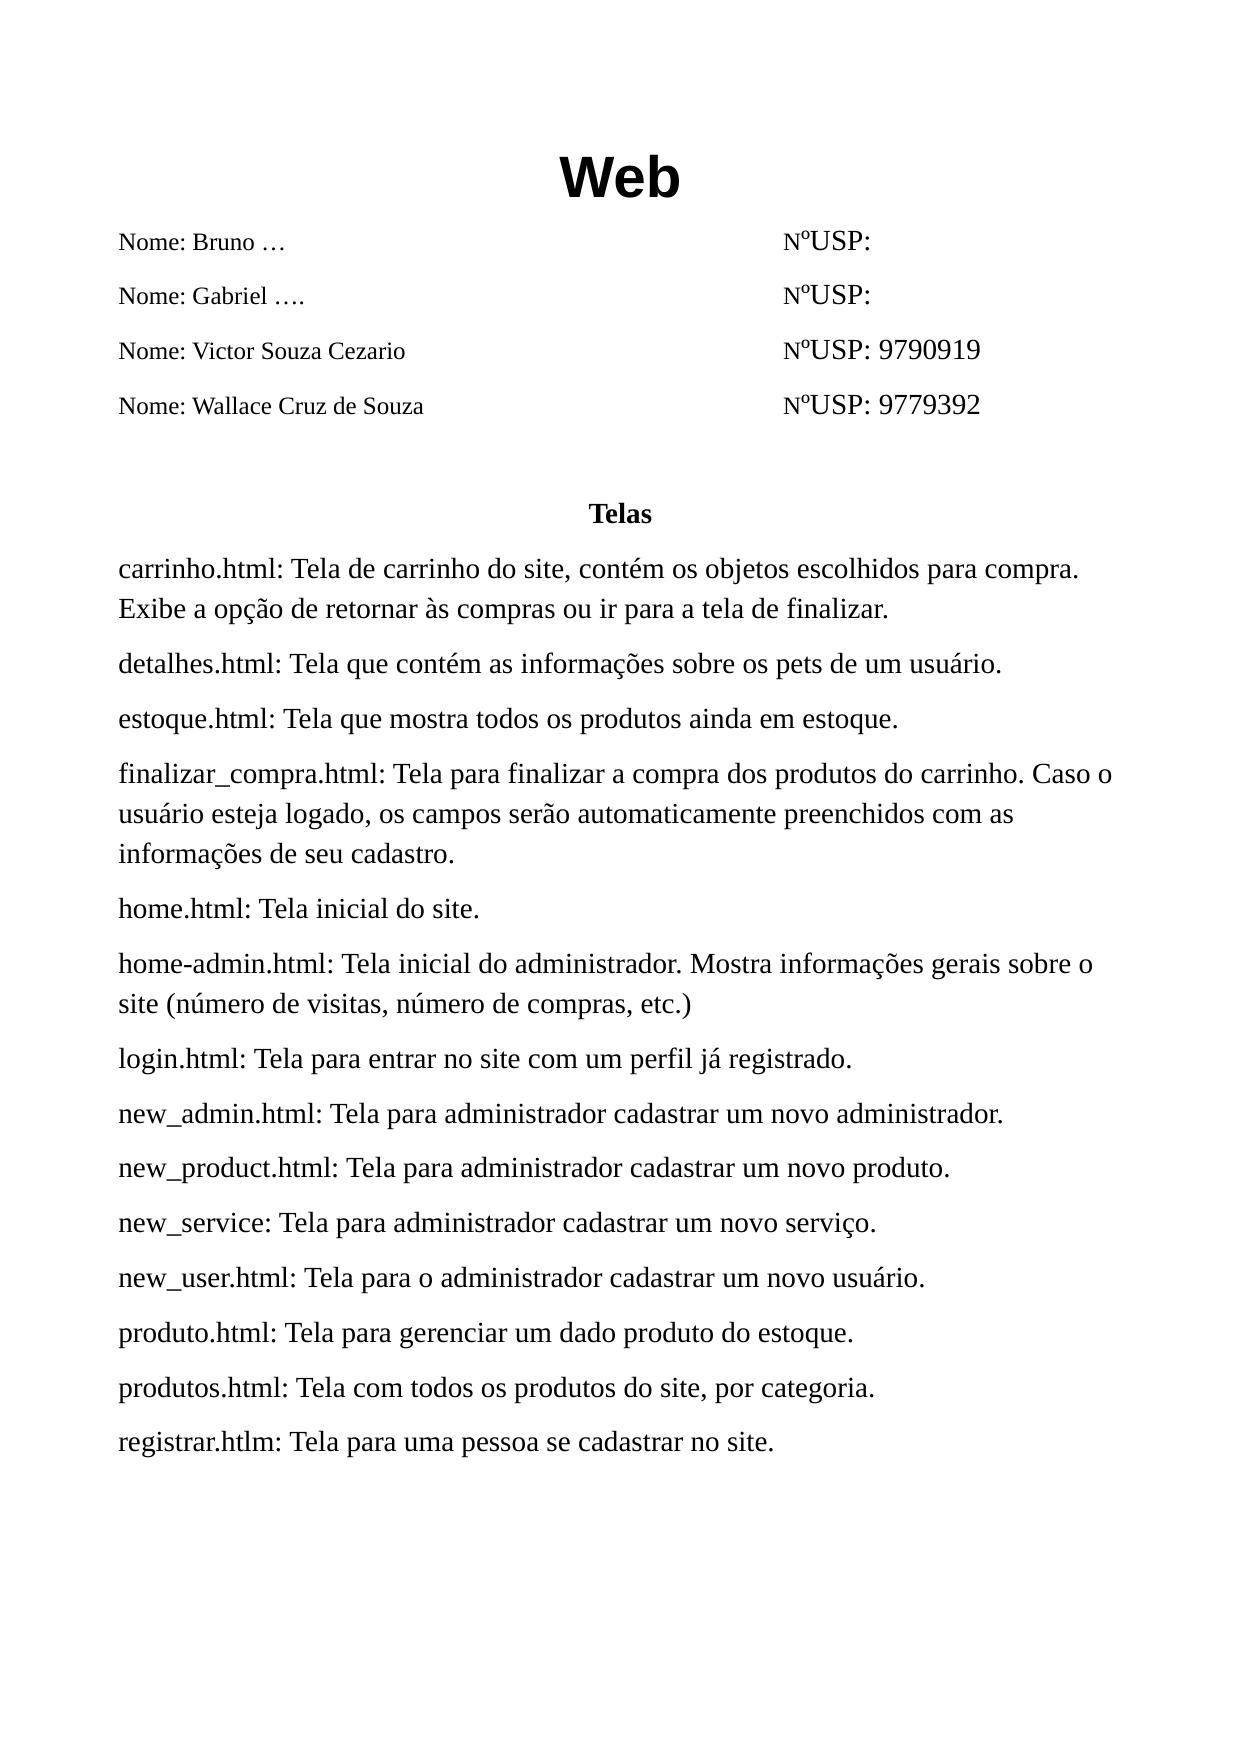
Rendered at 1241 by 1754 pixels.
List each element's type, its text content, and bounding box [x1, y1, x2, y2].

text finalizar_compra.html: Tela para finalizar a compra dos produtos do carrinho. Caso o usuário esteja logado, os campos serão automaticamente preenchidos com as informações de seu cadastro. [118, 756, 1122, 870]
text home-admin.html: Tela inicial do administrador. Mostra informações gerais sobre o site (número de visitas, número de compras, etc.) [118, 946, 1122, 1020]
text Nome: Victor Souza Cezario NºUSP: 9790919 [118, 332, 1122, 366]
text new_product.html: Tela para administrador cadastrar um novo produto. [118, 1151, 1122, 1184]
text new_admin.html: Tela para administrador cadastrar um novo administrador. [118, 1096, 1122, 1129]
text login.html: Tela para entrar no site com um perfil já registrado. [118, 1041, 1122, 1074]
text Nome: Wallace Cruz de Souza NºUSP: 9779392 [118, 387, 1122, 421]
text estoque.html: Tela que mostra todos os produtos ainda em estoque. [118, 701, 1122, 735]
text Telas [118, 497, 1122, 530]
text Nome: Gabriel …. NºUSP: [118, 277, 1122, 311]
title Web [118, 143, 1122, 210]
text detalhes.html: Tela que contém as informações sobre os pets de um usuário. [118, 646, 1122, 680]
text carrinho.html: Tela de carrinho do site, contém os objetos escolhidos para compra. Exibe a opção de retornar às compras ou ir para a tela de finalizar. [118, 551, 1122, 625]
text produto.html: Tela para gerenciar um dado produto do estoque. [118, 1315, 1122, 1348]
text Nome: Bruno … NºUSP: [118, 223, 1122, 256]
text registrar.htlm: Tela para uma pessoa se cadastrar no site. [118, 1424, 1122, 1458]
text produtos.html: Tela com todos os produtos do site, por categoria. [118, 1370, 1122, 1403]
text new_service: Tela para administrador cadastrar um novo serviço. [118, 1205, 1122, 1239]
text new_user.html: Tela para o administrador cadastrar um novo usuário. [118, 1260, 1122, 1294]
text home.html: Tela inicial do site. [118, 891, 1122, 925]
